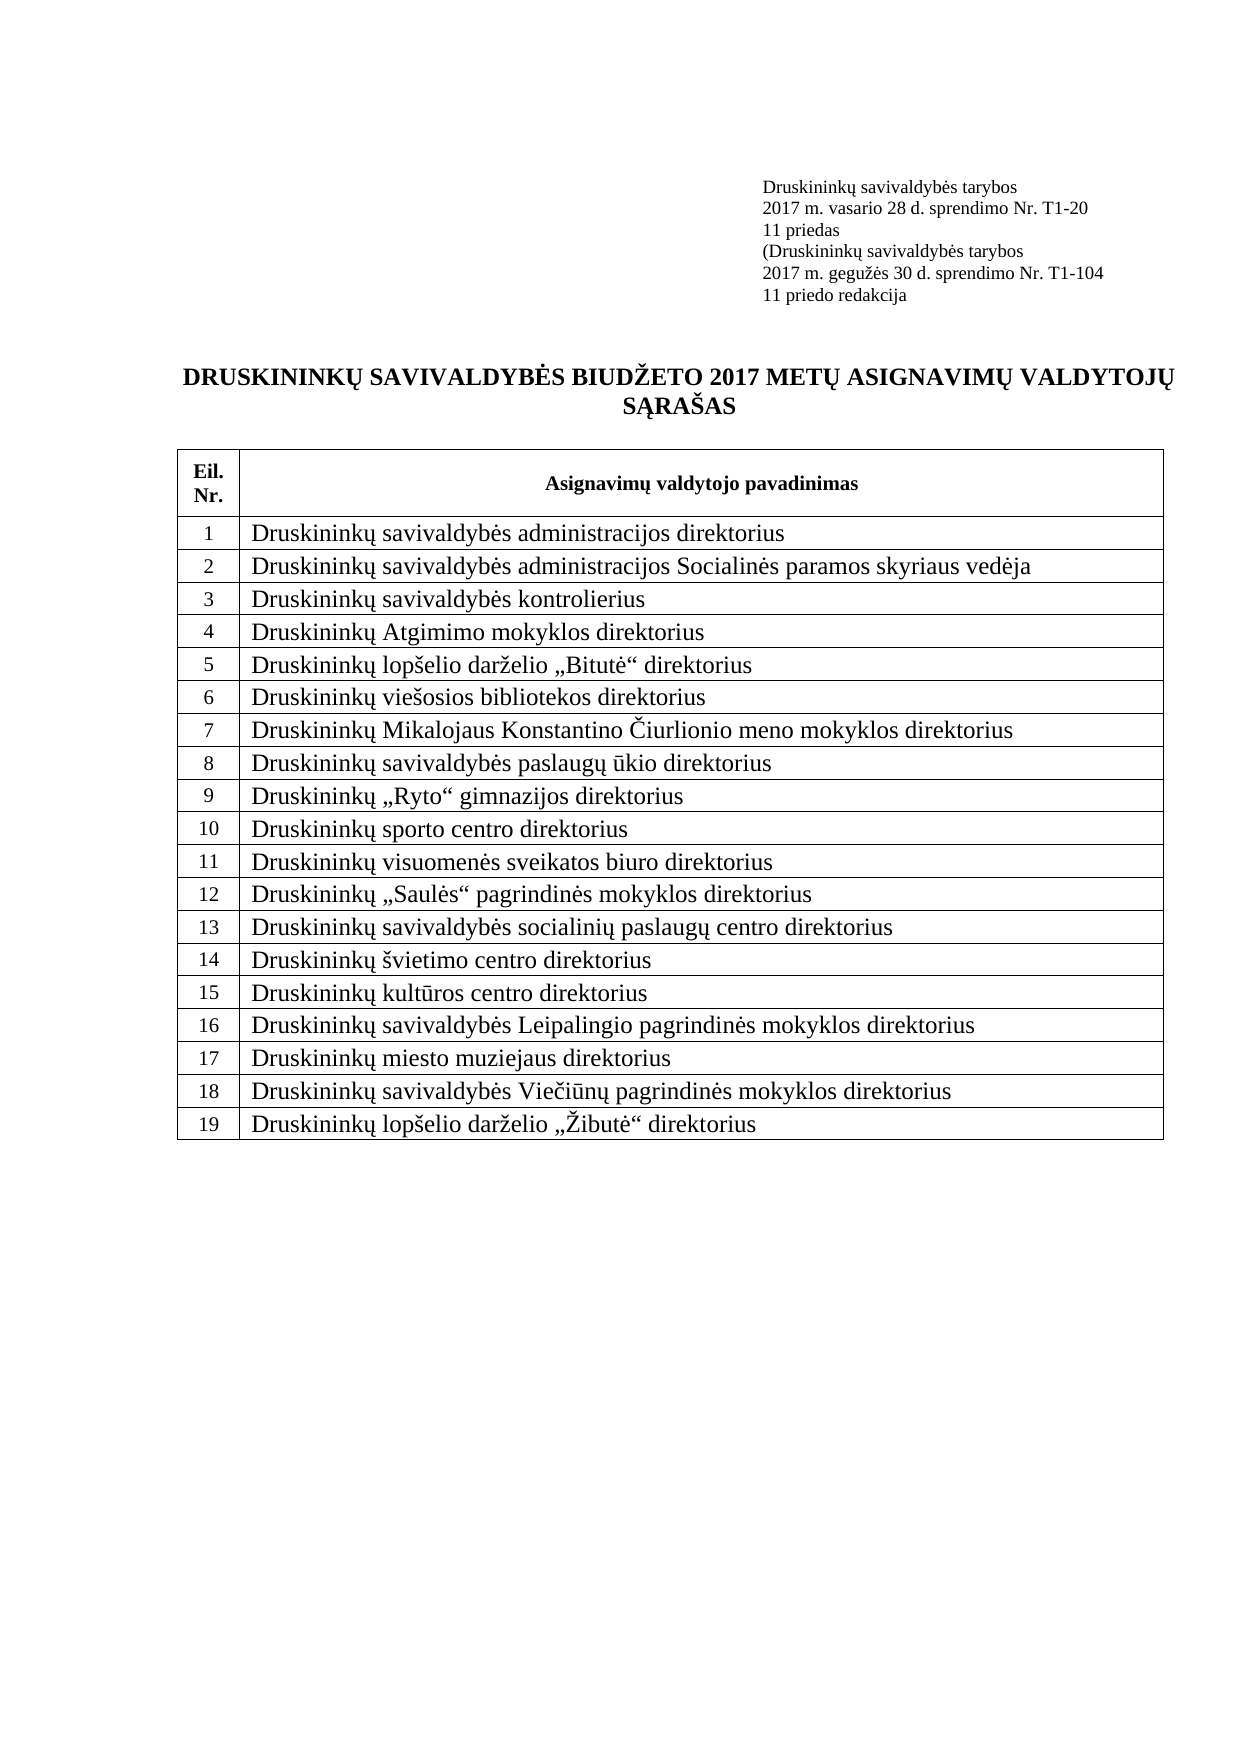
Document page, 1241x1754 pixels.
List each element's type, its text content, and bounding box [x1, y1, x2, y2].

table_cell 5 [178, 648, 239, 680]
table_cell 19 [178, 1108, 239, 1139]
text 2017 m. vasario 28 d. sprendimo Nr. T1-20 [290, 197, 1181, 219]
table_cell Druskininkų savivaldybės administracijos Socialinės paramos skyriaus vedėja [240, 550, 1163, 582]
table_cell 18 [178, 1075, 239, 1107]
table_cell 1 [178, 517, 239, 549]
table_cell 16 [178, 1009, 239, 1041]
table_cell Druskininkų Atgimimo mokyklos direktorius [240, 615, 1163, 647]
table_cell 7 [178, 714, 239, 746]
table_cell Druskininkų „Saulės“ pagrindinės mokyklos direktorius [240, 878, 1163, 910]
text Druskininkų savivaldybės tarybos [477, 176, 1181, 197]
table_cell Druskininkų kultūros centro direktorius [240, 976, 1163, 1008]
table_cell Druskininkų sporto centro direktorius [240, 812, 1163, 844]
text 11 priedo redakcija [688, 283, 1181, 305]
table_cell Druskininkų švietimo centro direktorius [240, 944, 1163, 975]
table_cell 13 [178, 911, 239, 942]
table_cell Druskininkų savivaldybės Viečiūnų pagrindinės mokyklos direktorius [240, 1075, 1163, 1107]
table_cell 17 [178, 1042, 239, 1074]
table_cell Druskininkų savivaldybės Leipalingio pagrindinės mokyklos direktorius [240, 1009, 1163, 1041]
table_cell Druskininkų lopšelio darželio „Bitutė“ direktorius [240, 648, 1163, 680]
table_cell 14 [178, 944, 239, 975]
table_cell 15 [178, 976, 239, 1008]
table_header Eil. Nr. [178, 450, 239, 516]
table_cell Druskininkų miesto muziejaus direktorius [240, 1042, 1163, 1074]
table_cell 4 [178, 615, 239, 647]
table_header Asignavimų valdytojo pavadinimas [240, 450, 1163, 516]
table_cell Druskininkų savivaldybės administracijos direktorius [240, 517, 1163, 549]
text (Druskininkų savivaldybės tarybos [290, 240, 1181, 262]
table_cell 2 [178, 550, 239, 582]
table_cell Druskininkų „Ryto“ gimnazijos direktorius [240, 780, 1163, 811]
table_cell Druskininkų lopšelio darželio „Žibutė“ direktorius [240, 1108, 1163, 1139]
table_cell Druskininkų visuomenės sveikatos biuro direktorius [240, 845, 1163, 877]
table_cell 10 [178, 812, 239, 844]
table_cell Druskininkų savivaldybės kontrolierius [240, 583, 1163, 614]
table_cell 12 [178, 878, 239, 910]
text 11 priedas [290, 219, 1181, 240]
table_cell 3 [178, 583, 239, 614]
text DRUSKININKŲ SAVIVALDYBĖS BIUDŽETO 2017 METŲ ASIGNAVIMŲ VALDYTOJŲ SĄRAŠAS [177, 362, 1181, 420]
table_cell 11 [178, 845, 239, 877]
table_cell Druskininkų savivaldybės socialinių paslaugų centro direktorius [240, 911, 1163, 942]
text 2017 m. gegužės 30 d. sprendimo Nr. T1-104 [290, 262, 1181, 283]
table_cell Druskininkų Mikalojaus Konstantino Čiurlionio meno mokyklos direktorius [240, 714, 1163, 746]
table_cell Druskininkų viešosios bibliotekos direktorius [240, 681, 1163, 713]
table_cell Druskininkų savivaldybės paslaugų ūkio direktorius [240, 747, 1163, 778]
table_cell 8 [178, 747, 239, 778]
table_cell 6 [178, 681, 239, 713]
table_cell 9 [178, 780, 239, 811]
